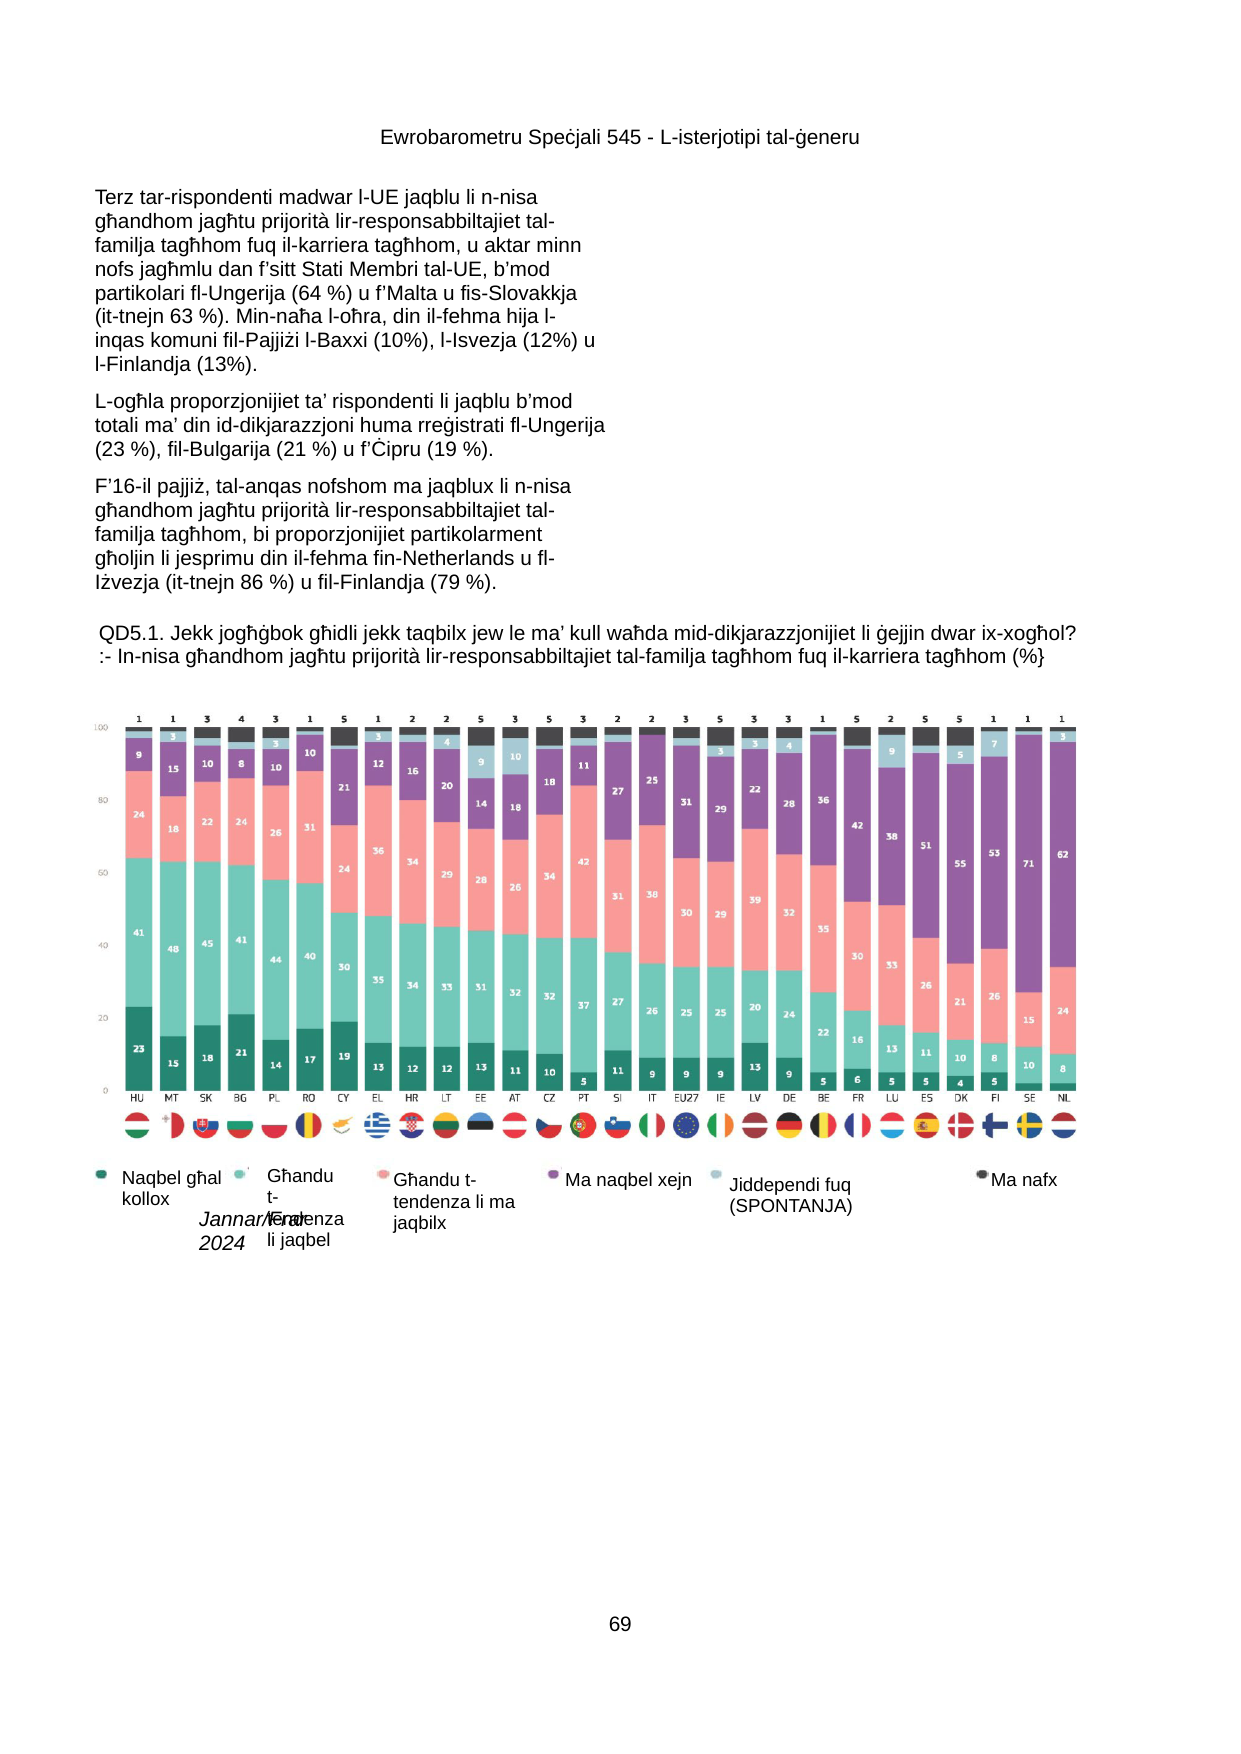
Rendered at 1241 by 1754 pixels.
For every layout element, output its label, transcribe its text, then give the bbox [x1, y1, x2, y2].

picture [83, 709, 1077, 1142]
text F’16-il pajjiż, tal-anqas nofshom ma jaqblux li n-nisa għandhom jagħtu prijorità lir-responsabbiltajiet tal-familja tagħhom, bi proporzjonijiet partikolarment għoljin li jesprimu din il-fehma fin-Netherlands u fl-Iżvezja (it-tnejn 86 %) u fil-Finlandja (79 %). [94, 474, 605, 594]
picture [89, 1152, 989, 1189]
text L-ogħla proporzjonijiet ta’ rispondenti li jaqblu b’mod totali ma’ din id-dikjarazzjoni huma rreġistrati fl-Ungerija (23 %), fil-Bulgarija (21 %) u f’Ċipru (19 %). [94, 389, 605, 461]
text Terz tar-rispondenti madwar l-UE jaqblu li n-nisa għandhom jagħtu prijorità lir-responsabbiltajiet tal-familja tagħhom fuq il-karriera tagħhom, u aktar minn nofs jagħmlu dan f’sitt Stati Membri tal-UE, b’mod partikolari fl-Ungerija (64 %) u f’Malta u fis-Slovakkja (it-tnejn 63 %). Min-naħa l-oħra, din il-fehma hija l-inqas komuni fil-Pajjiżi l-Baxxi (10%), l-Isvezja (12%) u l-Finlandja (13%). [94, 184, 605, 376]
